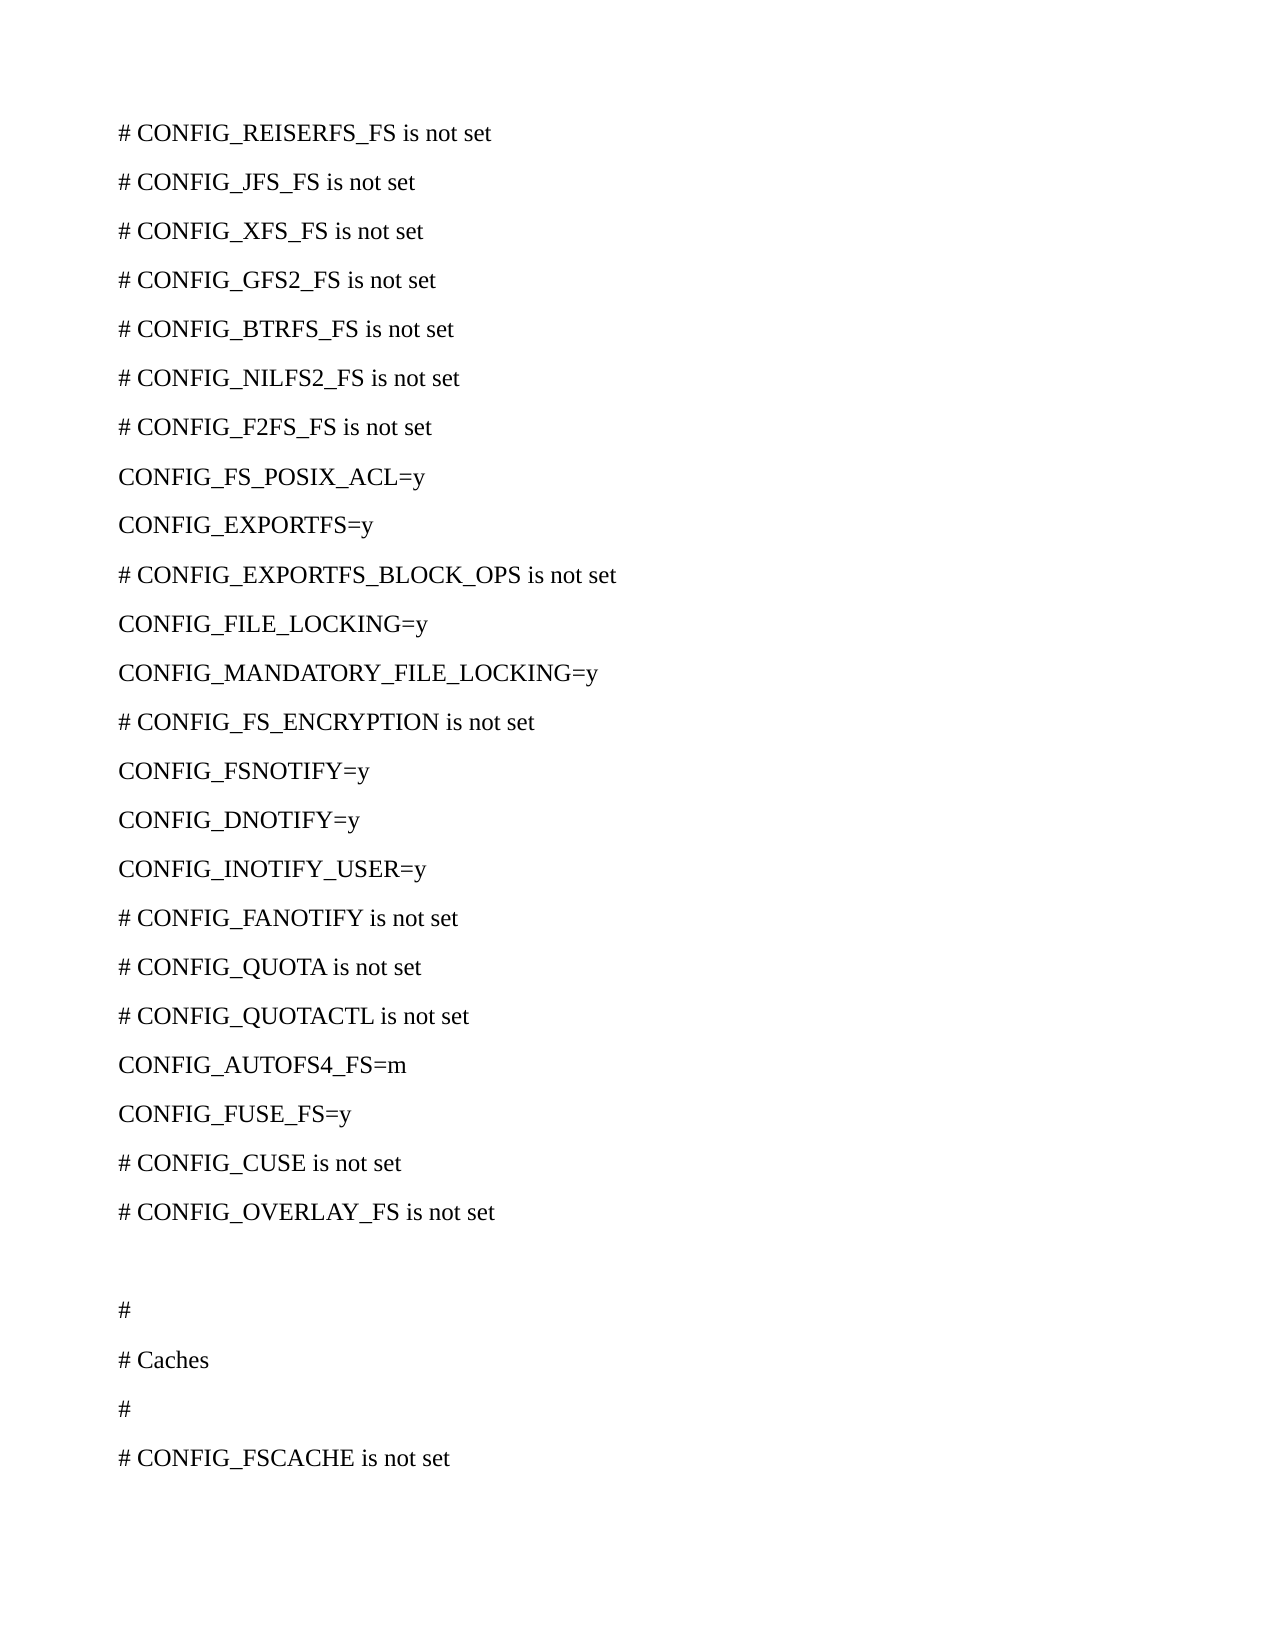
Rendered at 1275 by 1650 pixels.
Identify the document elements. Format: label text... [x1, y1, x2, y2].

text # CONFIG_REISERFS_FS is not set [118, 118, 1157, 147]
text CONFIG_DNOTIFY=y [118, 805, 1157, 834]
text # CONFIG_CUSE is not set [118, 1148, 1157, 1177]
text # CONFIG_GFS2_FS is not set [118, 265, 1157, 294]
text # CONFIG_JFS_FS is not set [118, 167, 1157, 196]
text # CONFIG_F2FS_FS is not set [118, 412, 1157, 441]
text # CONFIG_FANOTIFY is not set [118, 903, 1157, 932]
text # CONFIG_BTRFS_FS is not set [118, 314, 1157, 343]
text # CONFIG_FS_ENCRYPTION is not set [118, 707, 1157, 736]
text # CONFIG_OVERLAY_FS is not set [118, 1197, 1157, 1226]
text CONFIG_FS_POSIX_ACL=y [118, 462, 1157, 490]
text CONFIG_INOTIFY_USER=y [118, 854, 1157, 883]
text CONFIG_FSNOTIFY=y [118, 756, 1157, 785]
text # [118, 1394, 1157, 1422]
text # CONFIG_QUOTA is not set [118, 952, 1157, 981]
text # [118, 1296, 1157, 1324]
text CONFIG_MANDATORY_FILE_LOCKING=y [118, 658, 1157, 687]
text CONFIG_AUTOFS4_FS=m [118, 1050, 1157, 1079]
text # CONFIG_QUOTACTL is not set [118, 1001, 1157, 1030]
text CONFIG_FILE_LOCKING=y [118, 609, 1157, 637]
text # Caches [118, 1345, 1157, 1373]
text # CONFIG_FSCACHE is not set [118, 1443, 1157, 1472]
text # CONFIG_NILFS2_FS is not set [118, 363, 1157, 392]
text # CONFIG_EXPORTFS_BLOCK_OPS is not set [118, 560, 1157, 588]
text # CONFIG_XFS_FS is not set [118, 216, 1157, 245]
text CONFIG_EXPORTFS=y [118, 511, 1157, 539]
text CONFIG_FUSE_FS=y [118, 1099, 1157, 1128]
